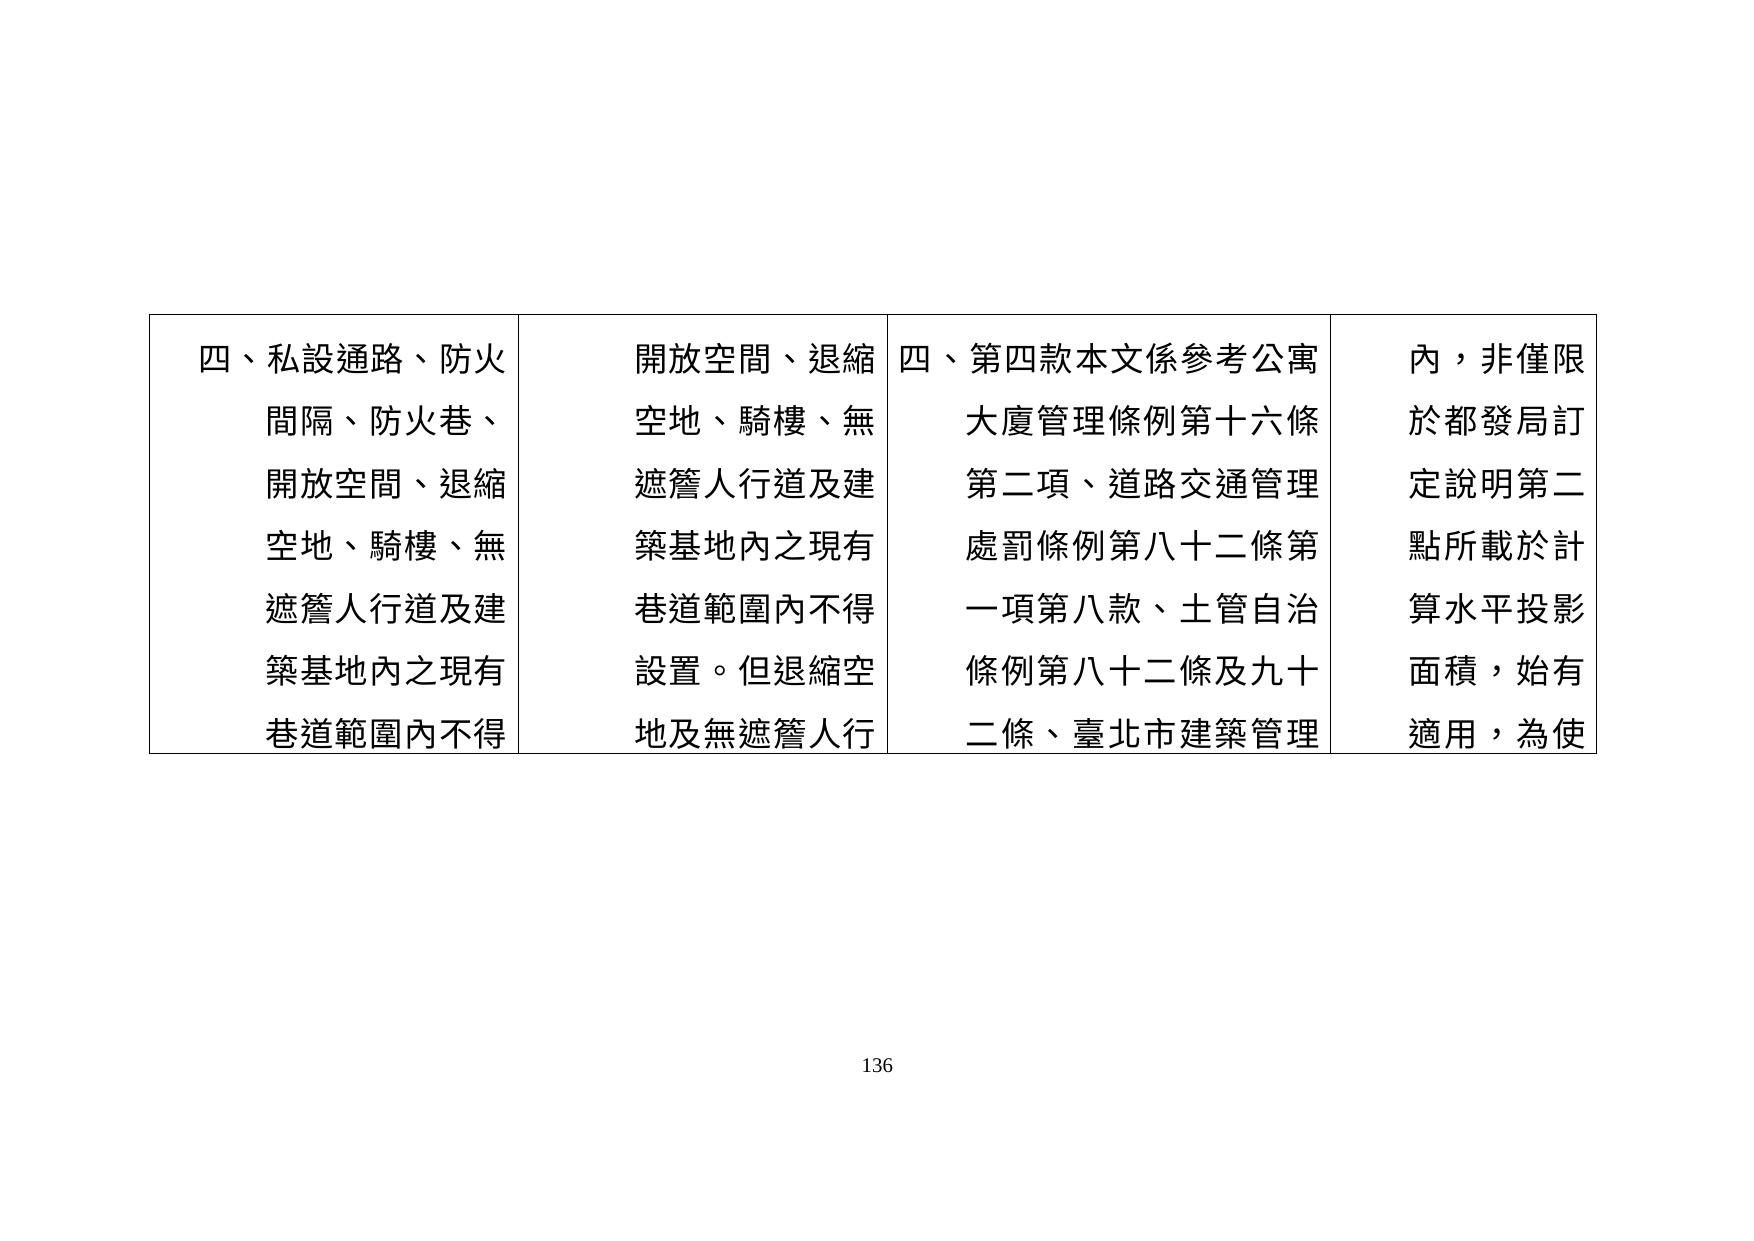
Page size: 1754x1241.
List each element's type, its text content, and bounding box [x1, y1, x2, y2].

table_cell 內，非僅限於都發局訂定說明第二點所載於計算水平投影面積，始有適用，為使 [1331, 315, 1596, 752]
table_cell 開放空間、退縮空地、騎樓、無遮簷人行道及建築基地內之現有巷道範圍內不得設置。但退縮空地及無遮簷人行 [519, 315, 887, 752]
table_cell 四、第四款本文係參考公寓大廈管理條例第十六條第二項、道路交通管理處罰條例第八十二條第一項第八款、土管自治條例第八十二條及九十二條、臺北市建築管理 [888, 315, 1330, 752]
table_cell 四、私設通路、防火間隔、防火巷、開放空間、退縮空地、騎樓、無遮簷人行道及建築基地內之現有巷道範圍內不得 [150, 315, 518, 752]
